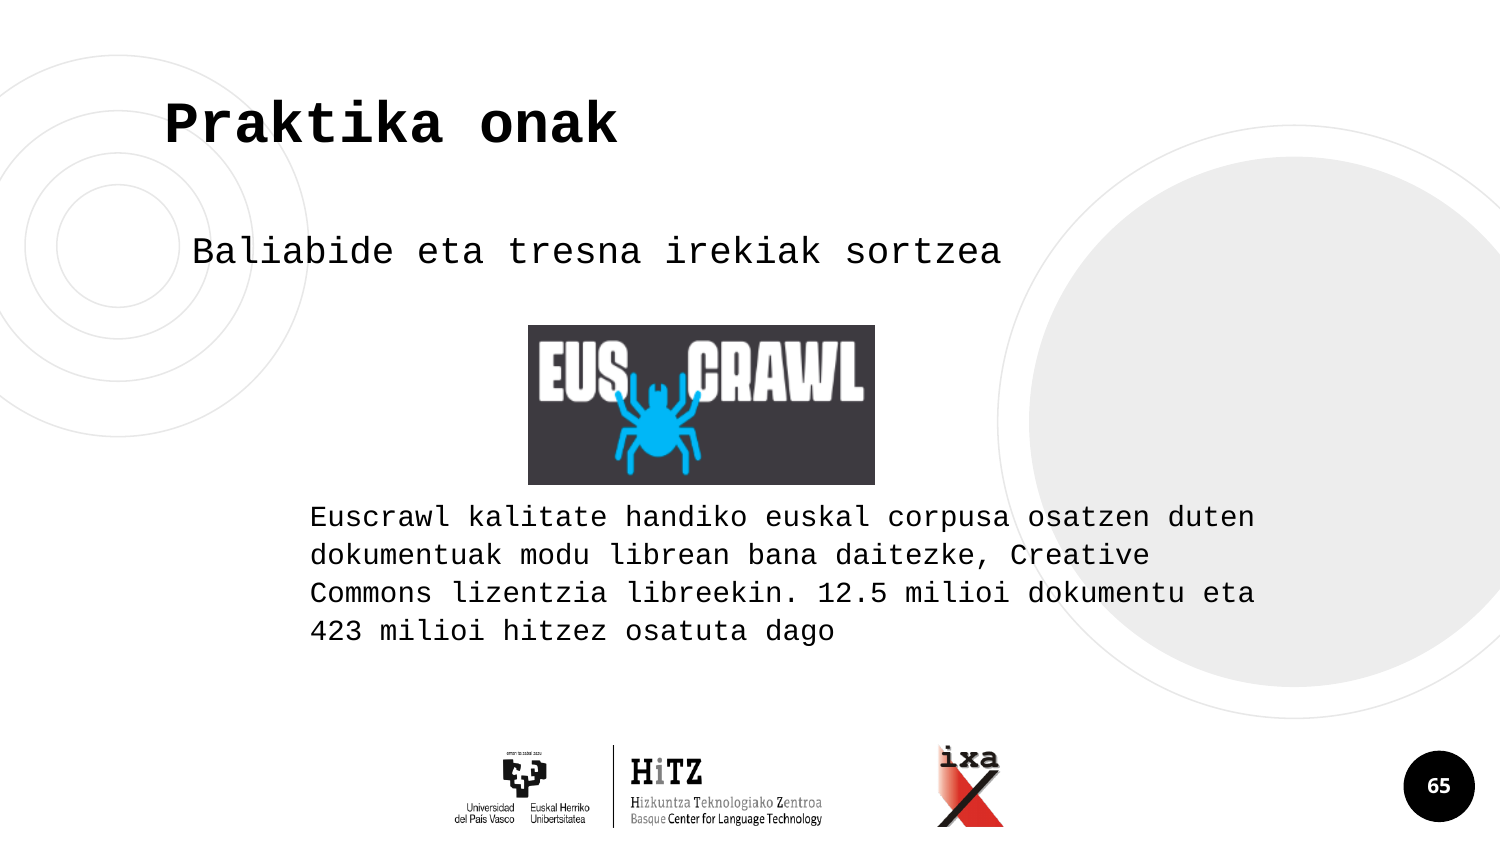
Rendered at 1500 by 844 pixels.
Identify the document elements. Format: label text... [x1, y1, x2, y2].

title Praktika onak [164, 70, 1311, 183]
text_box [1403, 750, 1476, 823]
picture [528, 325, 875, 485]
picture [450, 745, 827, 828]
text_box Euscrawl kalitate handiko euskal corpusa osatzen duten dokumentuak modu librean bana daitezke, Creative Commons lizentzia libreekin. 12.5 milioi dokumentu eta 423 milioi hitzez osatuta dago [295, 490, 1300, 727]
picture [937, 744, 1004, 827]
text_box Baliabide eta tresna irekiak sortzea [177, 224, 1052, 284]
